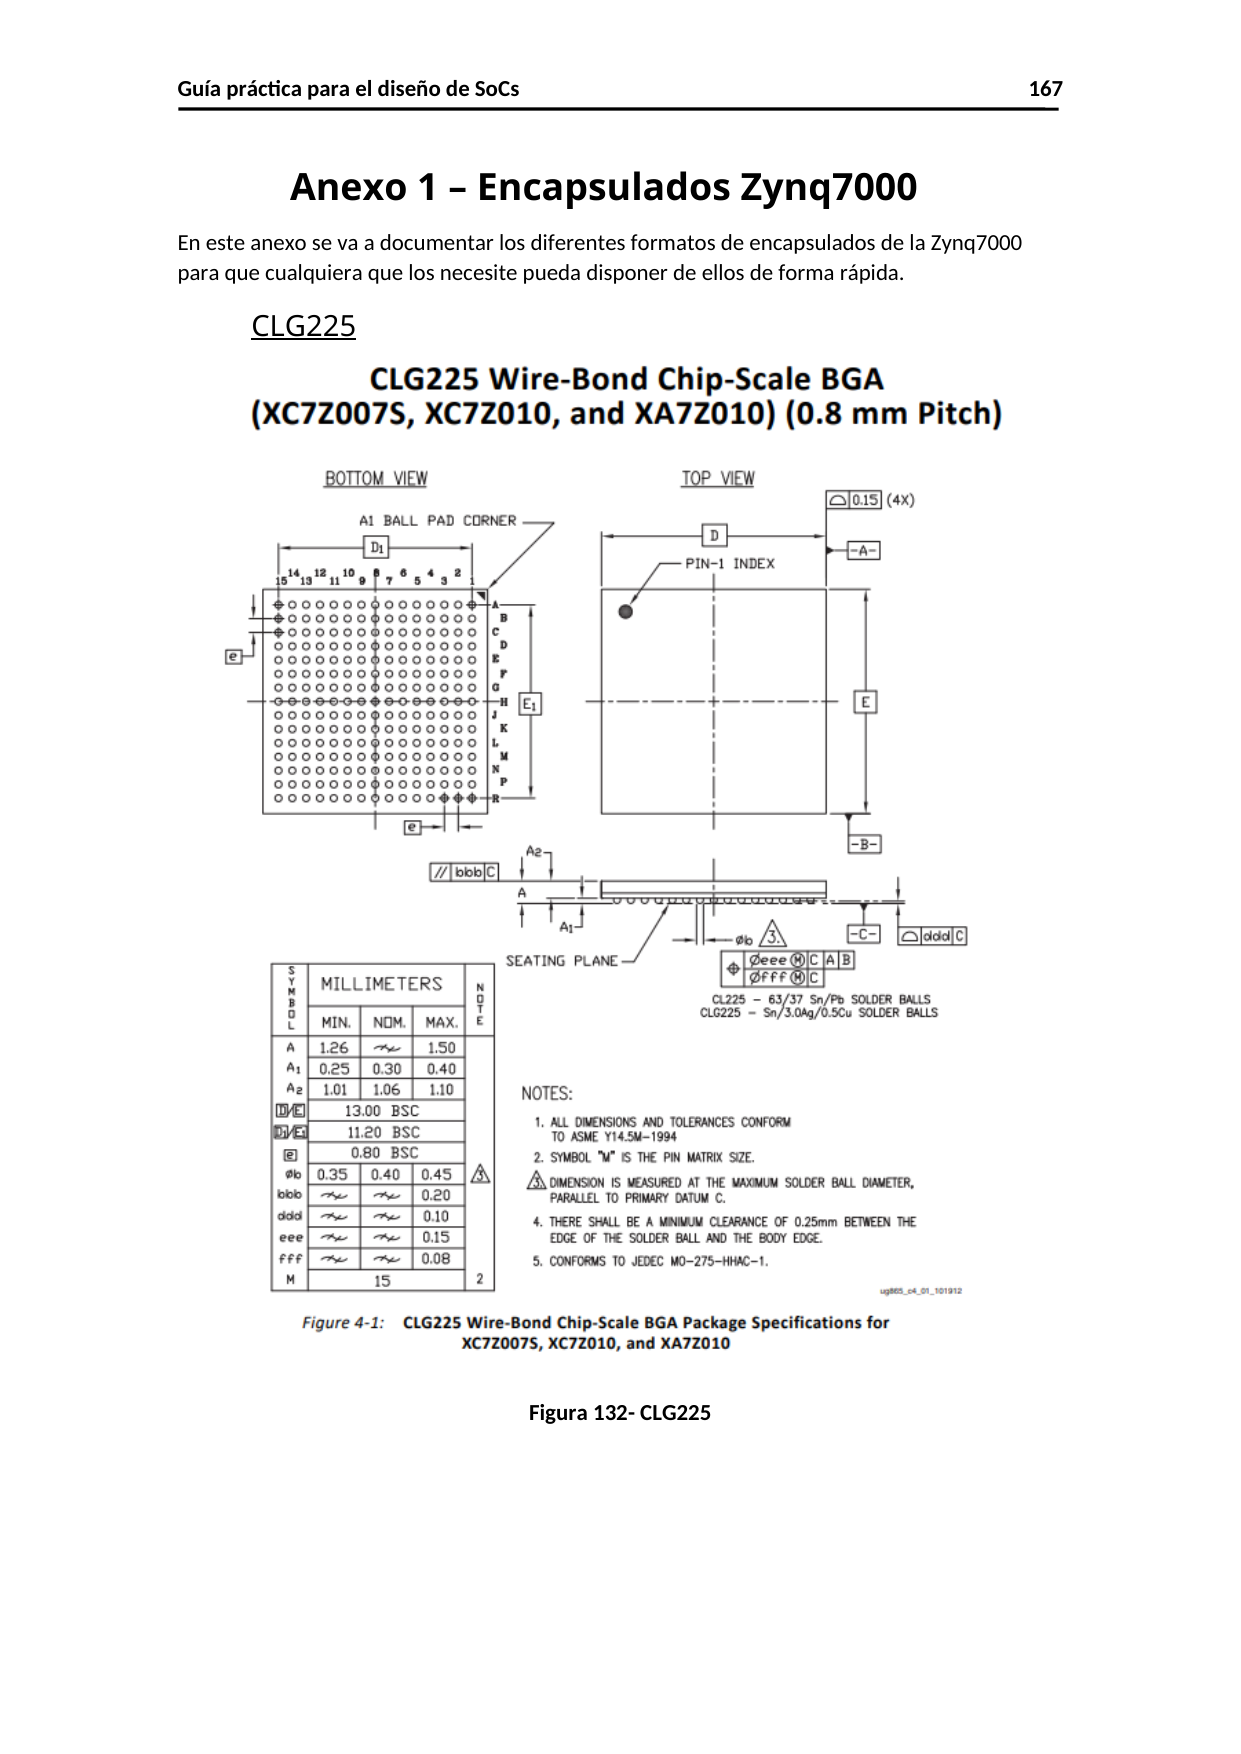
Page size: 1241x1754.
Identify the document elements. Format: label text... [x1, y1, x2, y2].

text En este anexo se va a documentar los diferentes formatos de encapsulados de la Zynq7000 para que cualquiera que los necesite pueda disponer de ellos de forma rápida. [177, 228, 1063, 286]
subtitle Anexo 1 – Encapsulados Zynq7000 [290, 160, 1063, 211]
subtitle CLG225 [251, 305, 1063, 344]
picture [177, 347, 1063, 1371]
text Figura 132- CLG225 [177, 1398, 1063, 1426]
